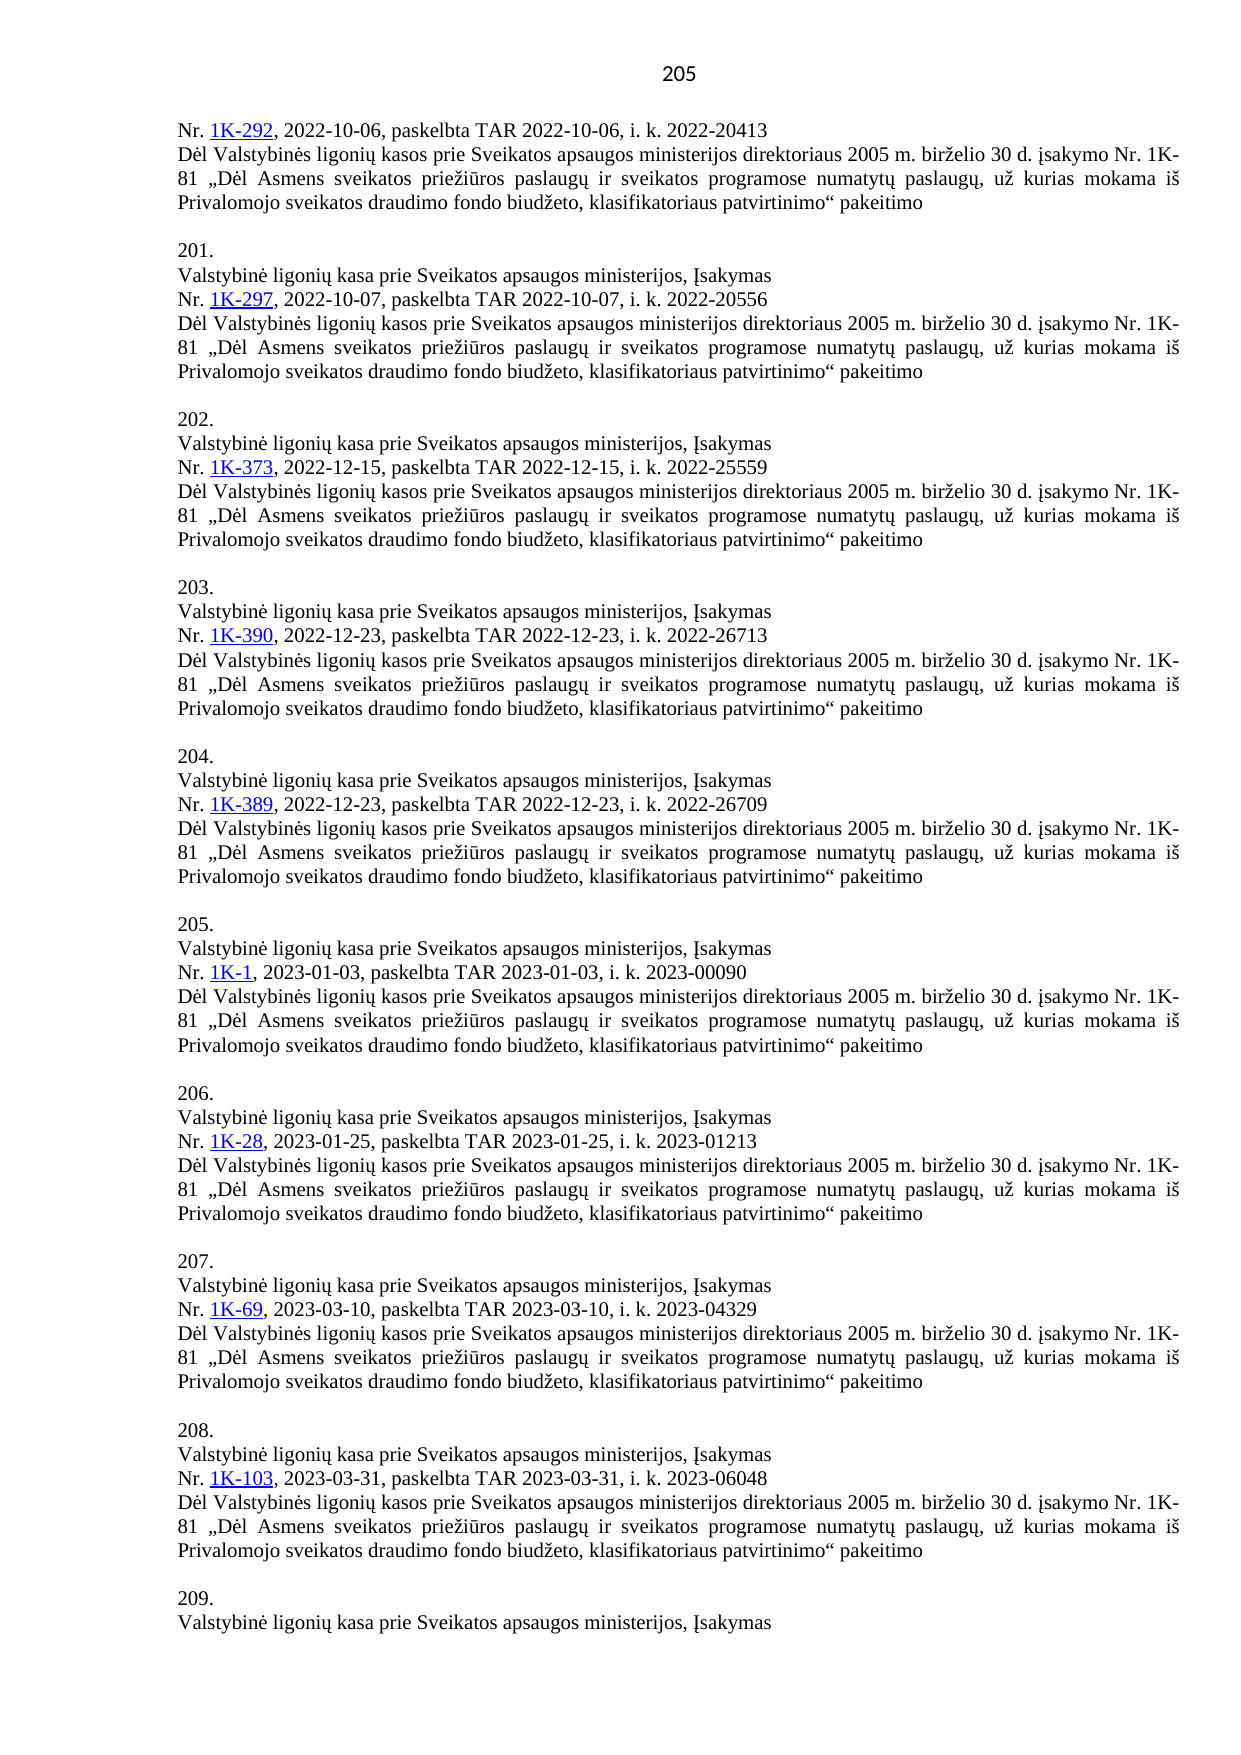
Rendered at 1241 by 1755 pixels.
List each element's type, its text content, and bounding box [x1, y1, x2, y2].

text Dėl Valstybinės ligonių kasos prie Sveikatos apsaugos ministerijos direktoriaus 2005 m. birželio 30 d. įsakymo Nr. 1K-81 „Dėl Asmens sveikatos priežiūros paslaugų ir sveikatos programose numatytų paslaugų, už kurias mokama iš Privalomojo sveikatos draudimo fondo biudžeto, klasifikatoriaus patvirtinimo“ pakeitimo [177, 1153, 1181, 1225]
text Valstybinė ligonių kasa prie Sveikatos apsaugos ministerijos, Įsakymas [177, 1273, 1181, 1297]
text Nr. 1K-373, 2022-12-15, paskelbta TAR 2022-12-15, i. k. 2022-25559 [177, 455, 1181, 479]
text 202. [177, 407, 1181, 431]
text Valstybinė ligonių kasa prie Sveikatos apsaugos ministerijos, Įsakymas [177, 431, 1181, 455]
text 208. [177, 1417, 1181, 1442]
text Valstybinė ligonių kasa prie Sveikatos apsaugos ministerijos, Įsakymas [177, 1610, 1181, 1634]
text Nr. 1K-292, 2022-10-06, paskelbta TAR 2022-10-06, i. k. 2022-20413 [177, 118, 1181, 142]
text Valstybinė ligonių kasa prie Sveikatos apsaugos ministerijos, Įsakymas [177, 1442, 1181, 1466]
text Valstybinė ligonių kasa prie Sveikatos apsaugos ministerijos, Įsakymas [177, 936, 1181, 960]
text Dėl Valstybinės ligonių kasos prie Sveikatos apsaugos ministerijos direktoriaus 2005 m. birželio 30 d. įsakymo Nr. 1K-81 „Dėl Asmens sveikatos priežiūros paslaugų ir sveikatos programose numatytų paslaugų, už kurias mokama iš Privalomojo sveikatos draudimo fondo biudžeto, klasifikatoriaus patvirtinimo“ pakeitimo [177, 1490, 1181, 1562]
text Valstybinė ligonių kasa prie Sveikatos apsaugos ministerijos, Įsakymas [177, 599, 1181, 623]
text Dėl Valstybinės ligonių kasos prie Sveikatos apsaugos ministerijos direktoriaus 2005 m. birželio 30 d. įsakymo Nr. 1K-81 „Dėl Asmens sveikatos priežiūros paslaugų ir sveikatos programose numatytų paslaugų, už kurias mokama iš Privalomojo sveikatos draudimo fondo biudžeto, klasifikatoriaus patvirtinimo“ pakeitimo [177, 142, 1181, 214]
text Dėl Valstybinės ligonių kasos prie Sveikatos apsaugos ministerijos direktoriaus 2005 m. birželio 30 d. įsakymo Nr. 1K-81 „Dėl Asmens sveikatos priežiūros paslaugų ir sveikatos programose numatytų paslaugų, už kurias mokama iš Privalomojo sveikatos draudimo fondo biudžeto, klasifikatoriaus patvirtinimo“ pakeitimo [177, 647, 1181, 720]
text Valstybinė ligonių kasa prie Sveikatos apsaugos ministerijos, Įsakymas [177, 262, 1181, 287]
text Nr. 1K-69, 2023-03-10, paskelbta TAR 2023-03-10, i. k. 2023-04329 [177, 1297, 1181, 1321]
text Nr. 1K-28, 2023-01-25, paskelbta TAR 2023-01-25, i. k. 2023-01213 [177, 1129, 1181, 1153]
text Nr. 1K-297, 2022-10-07, paskelbta TAR 2022-10-07, i. k. 2022-20556 [177, 287, 1181, 311]
text 209. [177, 1586, 1181, 1610]
text Dėl Valstybinės ligonių kasos prie Sveikatos apsaugos ministerijos direktoriaus 2005 m. birželio 30 d. įsakymo Nr. 1K-81 „Dėl Asmens sveikatos priežiūros paslaugų ir sveikatos programose numatytų paslaugų, už kurias mokama iš Privalomojo sveikatos draudimo fondo biudžeto, klasifikatoriaus patvirtinimo“ pakeitimo [177, 1321, 1181, 1393]
text Dėl Valstybinės ligonių kasos prie Sveikatos apsaugos ministerijos direktoriaus 2005 m. birželio 30 d. įsakymo Nr. 1K-81 „Dėl Asmens sveikatos priežiūros paslaugų ir sveikatos programose numatytų paslaugų, už kurias mokama iš Privalomojo sveikatos draudimo fondo biudžeto, klasifikatoriaus patvirtinimo“ pakeitimo [177, 816, 1181, 888]
text Nr. 1K-389, 2022-12-23, paskelbta TAR 2022-12-23, i. k. 2022-26709 [177, 792, 1181, 816]
text 204. [177, 744, 1181, 768]
text Dėl Valstybinės ligonių kasos prie Sveikatos apsaugos ministerijos direktoriaus 2005 m. birželio 30 d. įsakymo Nr. 1K-81 „Dėl Asmens sveikatos priežiūros paslaugų ir sveikatos programose numatytų paslaugų, už kurias mokama iš Privalomojo sveikatos draudimo fondo biudžeto, klasifikatoriaus patvirtinimo“ pakeitimo [177, 479, 1181, 551]
text 207. [177, 1249, 1181, 1273]
text 206. [177, 1081, 1181, 1105]
text 201. [177, 238, 1181, 262]
text Valstybinė ligonių kasa prie Sveikatos apsaugos ministerijos, Įsakymas [177, 768, 1181, 792]
text Nr. 1K-1, 2023-01-03, paskelbta TAR 2023-01-03, i. k. 2023-00090 [177, 960, 1181, 984]
text 203. [177, 575, 1181, 599]
text Valstybinė ligonių kasa prie Sveikatos apsaugos ministerijos, Įsakymas [177, 1105, 1181, 1129]
text Nr. 1K-390, 2022-12-23, paskelbta TAR 2022-12-23, i. k. 2022-26713 [177, 623, 1181, 647]
text Nr. 1K-103, 2023-03-31, paskelbta TAR 2023-03-31, i. k. 2023-06048 [177, 1466, 1181, 1490]
text Dėl Valstybinės ligonių kasos prie Sveikatos apsaugos ministerijos direktoriaus 2005 m. birželio 30 d. įsakymo Nr. 1K-81 „Dėl Asmens sveikatos priežiūros paslaugų ir sveikatos programose numatytų paslaugų, už kurias mokama iš Privalomojo sveikatos draudimo fondo biudžeto, klasifikatoriaus patvirtinimo“ pakeitimo [177, 311, 1181, 383]
text Dėl Valstybinės ligonių kasos prie Sveikatos apsaugos ministerijos direktoriaus 2005 m. birželio 30 d. įsakymo Nr. 1K-81 „Dėl Asmens sveikatos priežiūros paslaugų ir sveikatos programose numatytų paslaugų, už kurias mokama iš Privalomojo sveikatos draudimo fondo biudžeto, klasifikatoriaus patvirtinimo“ pakeitimo [177, 984, 1181, 1057]
text 205. [177, 912, 1181, 936]
